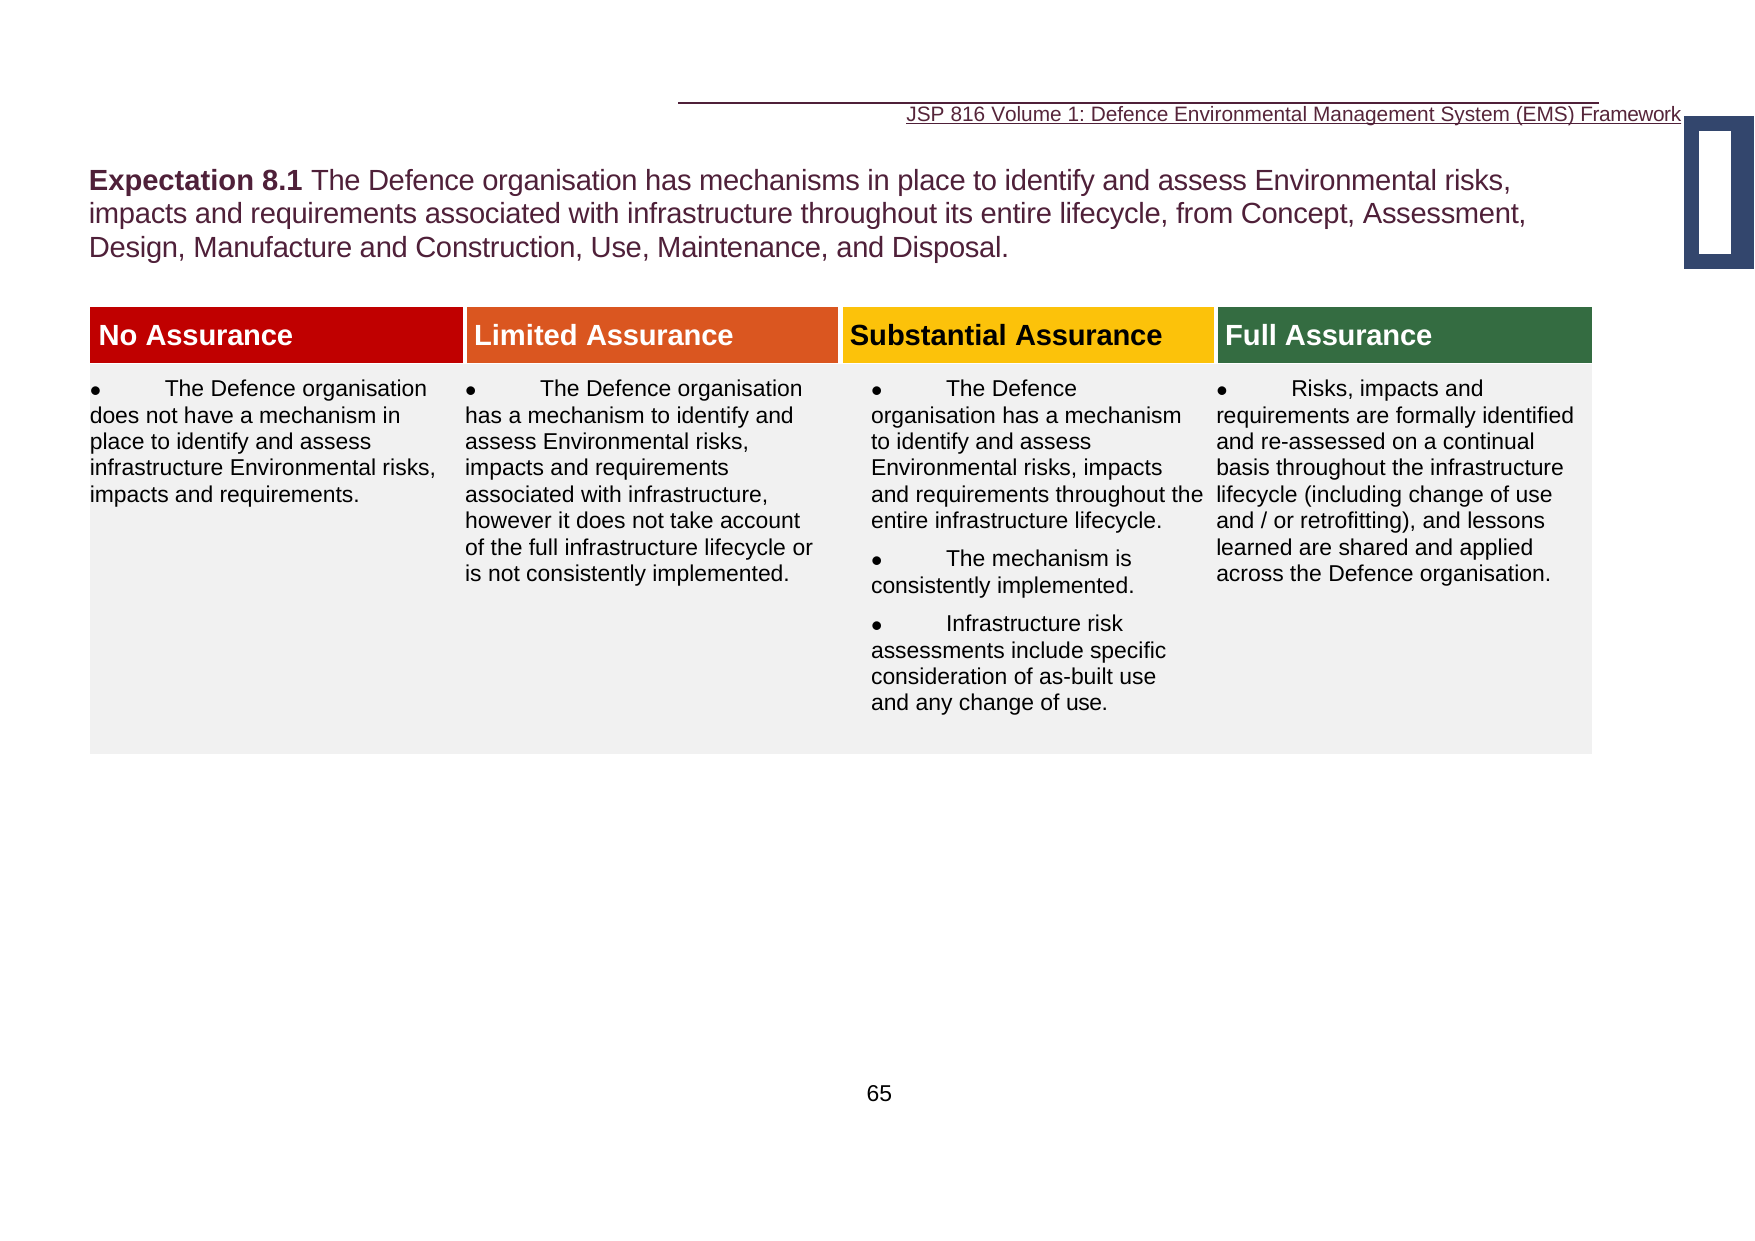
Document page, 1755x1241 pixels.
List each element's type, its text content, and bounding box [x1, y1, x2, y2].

table_header Limited Assurance [467, 307, 838, 363]
table_header No Assurance [90, 307, 463, 363]
table_header Substantial Assurance [843, 307, 1214, 363]
table_header Full Assurance [1218, 307, 1592, 363]
text Expectation 8.1 The Defence organisation has mechanisms in place to identify and assess Environmental risks, impacts and requirements associated with infrastructure throughout its entire lifecycle, from Concept, Assessment, Design, Manufacture and Construction, Use, Maintenance, and Disposal. [89, 163, 1603, 263]
table_cell The Defence organisation has a mechanism to identify and assess Environmental risks, impacts and requirements throughout the entire infrastructure lifecycle. The mechanism is consistently implemented. Infrastructure risk assessments include specific consideration of as-built use and any change of use. [841, 364, 1216, 754]
table_cell Risks, impacts and requirements are formally identified and re-assessed on a continual basis throughout the infrastructure lifecycle (including change of use and / or retrofitting), and lessons learned are shared and applied across the Defence organisation. [1216, 364, 1592, 754]
text Element 8 [1701, 133, 1731, 254]
table_cell The Defence organisation has a mechanism to identify and assess Environmental risks, impacts and requirements associated with infrastructure, however it does not take account of the full infrastructure lifecycle or is not consistently implemented. [465, 364, 841, 754]
table_cell The Defence organisation does not have a mechanism in place to identify and assess infrastructure Environmental risks, impacts and requirements. [90, 364, 465, 754]
